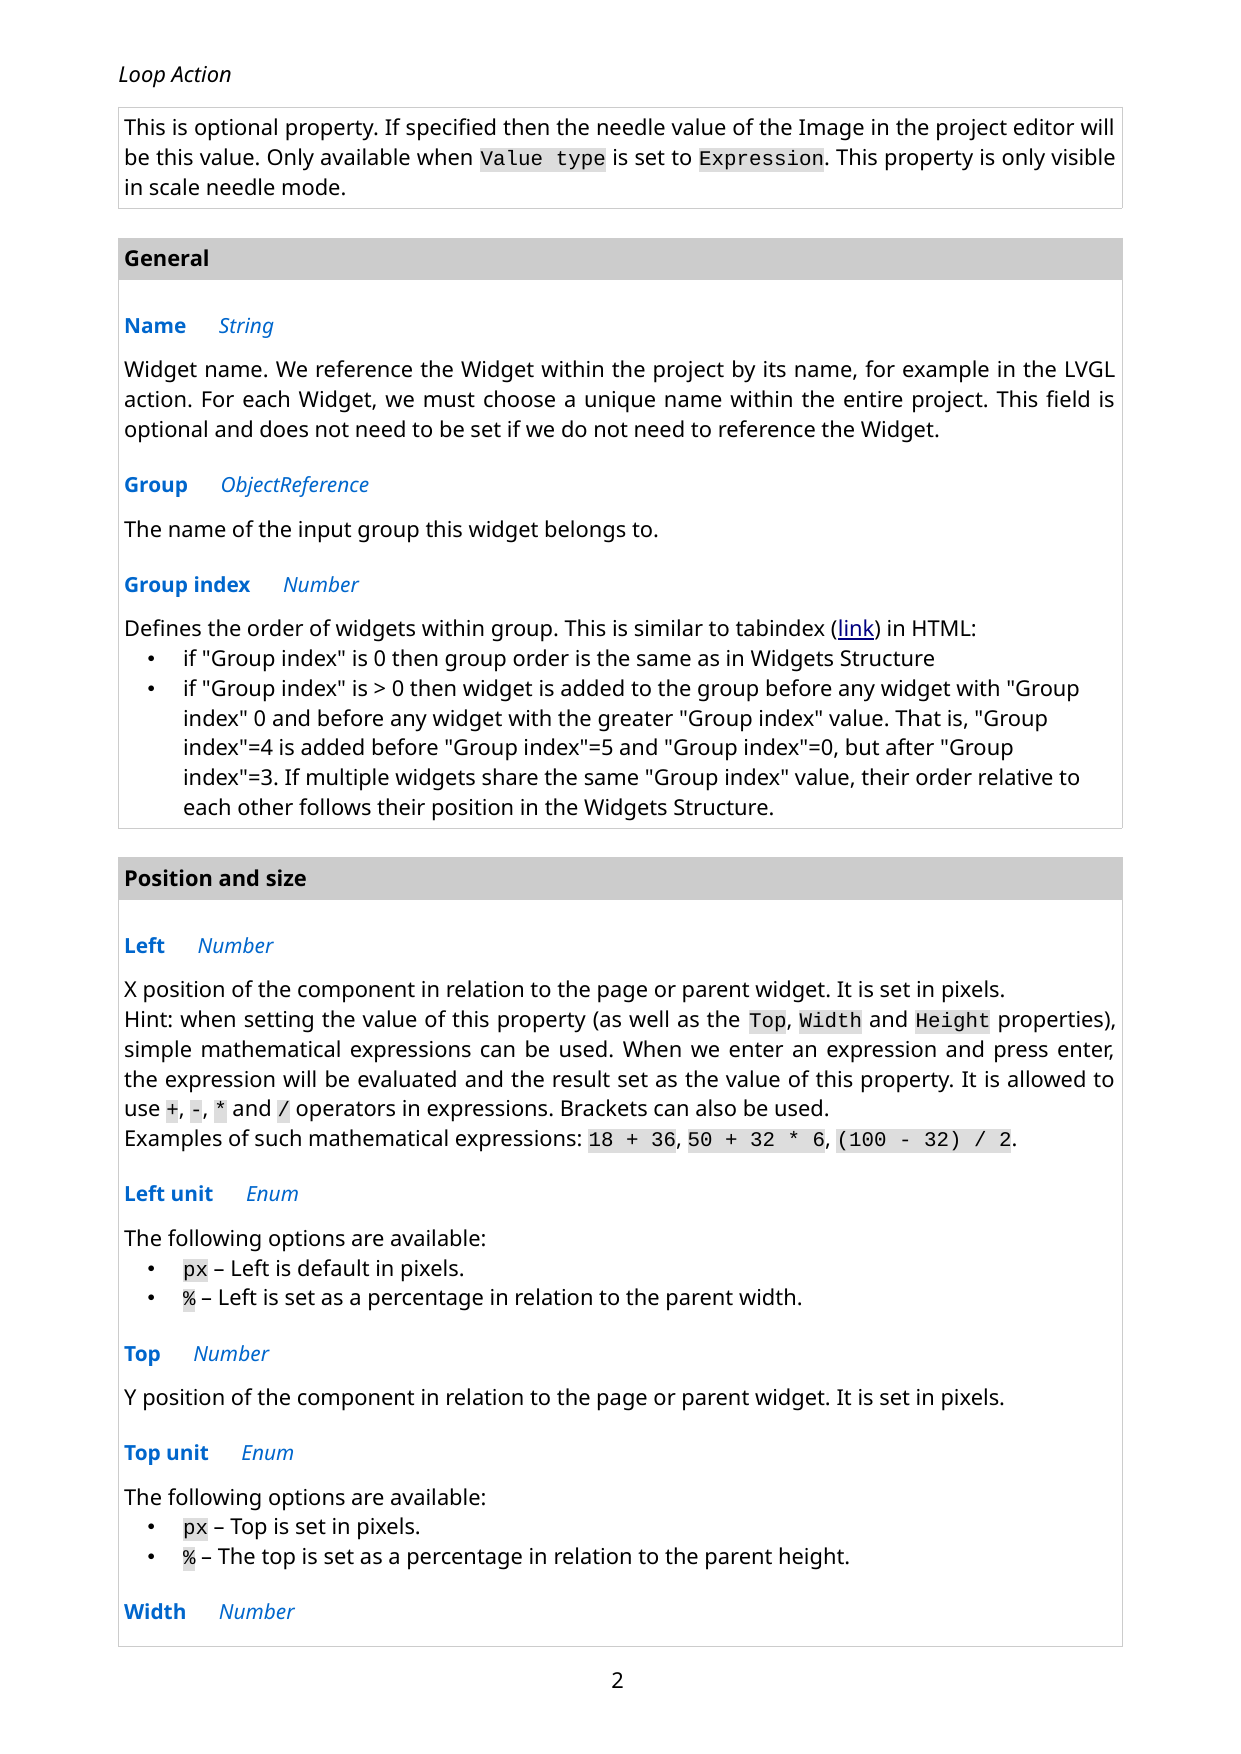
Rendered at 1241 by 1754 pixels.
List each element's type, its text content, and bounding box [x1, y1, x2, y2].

table_cell Name String Widget name. We reference the Widget within the project by its name, for example in the LVGL action. For each Widget, we must choose a unique name within the entire project. This field is optional and does not need to be set if we do not need to reference the Widget. Group ObjectReference The name of the input group this widget belongs to. Group index Number Defines the order of widgets within group. This is similar to tabindex (link) in HTML: if "Group index" is 0 then group order is the same as in Widgets Structure if "Group index" is > 0 then widget is added to the group before any widget with "Group index" 0 and before any widget with the greater "Group index" value. That is, "Group index"=4 is added before "Group index"=5 and "Group index"=0, but after "Group index"=3. If multiple widgets share the same "Group index" value, their order relative to each other follows their position in the Widgets Structure. [119, 280, 1122, 827]
table_cell This is optional property. If specified then the needle value of the Image in the project editor will be this value. Only available when Value type is set to Expression. This property is only visible in scale needle mode. [119, 108, 1122, 207]
table_cell Left Number X position of the component in relation to the page or parent widget. It is set in pixels. Hint: when setting the value of this property (as well as the Top, Width and Height properties), simple mathematical expressions can be used. When we enter an expression and press enter, the expression will be evaluated and the result set as the value of this property. It is allowed to use +, -, * and / operators in expressions. Brackets can also be used. Examples of such mathematical expressions: 18 + 36, 50 + 32 * 6, (100 - 32) / 2. Left unit Enum The following options are available: px – Left is default in pixels. % – Left is set as a percentage in relation to the parent width. Top Number Y position of the component in relation to the page or parent widget. It is set in pixels. Top unit Enum The following options are available: px – Top is set in pixels. % – The top is set as a percentage in relation to the parent height. Width Number [119, 900, 1122, 1646]
table_header Position and size [119, 858, 1122, 899]
table_header General [119, 239, 1122, 279]
